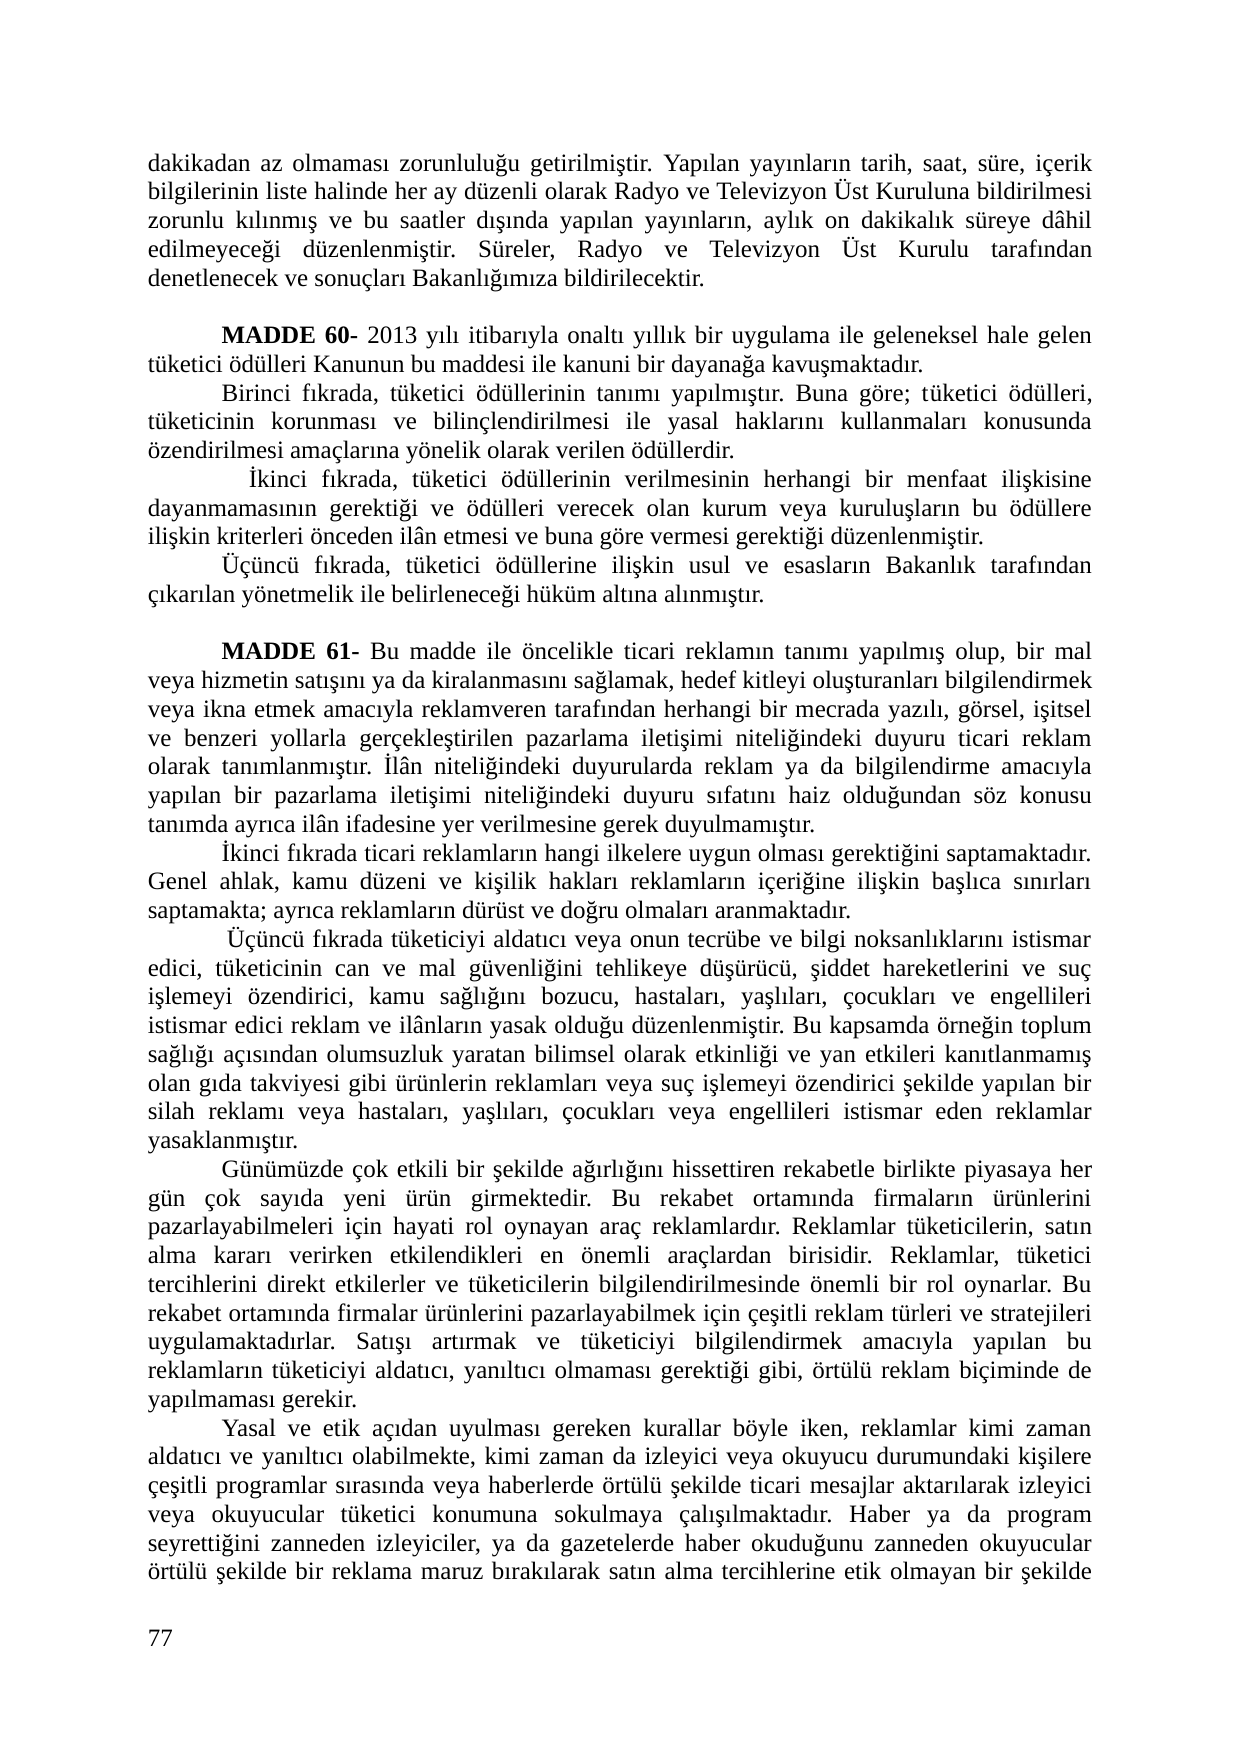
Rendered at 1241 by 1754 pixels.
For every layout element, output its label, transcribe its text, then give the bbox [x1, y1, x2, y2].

text MADDE 60- 2013 yılı itibarıyla onaltı yıllık bir uygulama ile geleneksel hale gelen tüketici ödülleri Kanunun bu maddesi ile kanuni bir dayanağa kavuşmaktadır. [148, 320, 1093, 378]
text Günümüzde çok etkili bir şekilde ağırlığını hissettiren rekabetle birlikte piyasaya her gün çok sayıda yeni ürün girmektedir. Bu rekabet ortamında firmaların ürünlerini pazarlayabilmeleri için hayati rol oynayan araç reklamlardır. Reklamlar tüketicilerin, satın alma kararı verirken etkilendikleri en önemli araçlardan birisidir. Reklamlar, tüketici tercihlerini direkt etkilerler ve tüketicilerin bilgilendirilmesinde önemli bir rol oynarlar. Bu rekabet ortamında firmalar ürünlerini pazarlayabilmek için çeşitli reklam türleri ve stratejileri uygulamaktadırlar. Satışı artırmak ve tüketiciyi bilgilendirmek amacıyla yapılan bu reklamların tüketiciyi aldatıcı, yanıltıcı olmaması gerektiği gibi, örtülü reklam biçiminde de yapılmaması gerekir. [148, 1154, 1093, 1413]
text İkinci fıkrada, tüketici ödüllerinin verilmesinin herhangi bir menfaat ilişkisine dayanmamasının gerektiği ve ödülleri verecek olan kurum veya kuruluşların bu ödüllere ilişkin kriterleri önceden ilân etmesi ve buna göre vermesi gerektiği düzenlenmiştir. [148, 464, 1093, 550]
text Üçüncü fıkrada tüketiciyi aldatıcı veya onun tecrübe ve bilgi noksanlıklarını istismar edici, tüketicinin can ve mal güvenliğini tehlikeye düşürücü, şiddet hareketlerini ve suç işlemeyi özendirici, kamu sağlığını bozucu, hastaları, yaşlıları, çocukları ve engellileri istismar edici reklam ve ilânların yasak olduğu düzenlenmiştir. Bu kapsamda örneğin toplum sağlığı açısından olumsuzluk yaratan bilimsel olarak etkinliği ve yan etkileri kanıtlanmamış olan gıda takviyesi gibi ürünlerin reklamları veya suç işlemeyi özendirici şekilde yapılan bir silah reklamı veya hastaları, yaşlıları, çocukları veya engellileri istismar eden reklamlar yasaklanmıştır. [148, 924, 1093, 1154]
text dakikadan az olmaması zorunluluğu getirilmiştir. Yapılan yayınların tarih, saat, süre, içerik bilgilerinin liste halinde her ay düzenli olarak Radyo ve Televizyon Üst Kuruluna bildirilmesi zorunlu kılınmış ve bu saatler dışında yapılan yayınların, aylık on dakikalık süreye dâhil edilmeyeceği düzenlenmiştir. Süreler, Radyo ve Televizyon Üst Kurulu tarafından denetlenecek ve sonuçları Bakanlığımıza bildirilecektir. [148, 148, 1093, 291]
text MADDE 61- Bu madde ile öncelikle ticari reklamın tanımı yapılmış olup, bir mal veya hizmetin satışını ya da kiralanmasını sağlamak, hedef kitleyi oluşturanları bilgilendirmek veya ikna etmek amacıyla reklamveren tarafından herhangi bir mecrada yazılı, görsel, işitsel ve benzeri yollarla gerçekleştirilen pazarlama iletişimi niteliğindeki duyuru ticari reklam olarak tanımlanmıştır. İlân niteliğindeki duyurularda reklam ya da bilgilendirme amacıyla yapılan bir pazarlama iletişimi niteliğindeki duyuru sıfatını haiz olduğundan söz konusu tanımda ayrıca ilân ifadesine yer verilmesine gerek duyulmamıştır. [148, 636, 1093, 838]
text İkinci fıkrada ticari reklamların hangi ilkelere uygun olması gerektiğini saptamaktadır. Genel ahlak, kamu düzeni ve kişilik hakları reklamların içeriğine ilişkin başlıca sınırları saptamakta; ayrıca reklamların dürüst ve doğru olmaları aranmaktadır. [148, 838, 1093, 924]
text Birinci fıkrada, tüketici ödüllerinin tanımı yapılmıştır. Buna göre; tüketici ödülleri, tüketicinin korunması ve bilinçlendirilmesi ile yasal haklarını kullanmaları konusunda özendirilmesi amaçlarına yönelik olarak verilen ödüllerdir. [148, 378, 1093, 464]
text Yasal ve etik açıdan uyulması gereken kurallar böyle iken, reklamlar kimi zaman aldatıcı ve yanıltıcı olabilmekte, kimi zaman da izleyici veya okuyucu durumundaki kişilere çeşitli programlar sırasında veya haberlerde örtülü şekilde ticari mesajlar aktarılarak izleyici veya okuyucular tüketici konumuna sokulmaya çalışılmaktadır. Haber ya da program seyrettiğini zanneden izleyiciler, ya da gazetelerde haber okuduğunu zanneden okuyucular örtülü şekilde bir reklama maruz bırakılarak satın alma tercihlerine etik olmayan bir şekilde [148, 1413, 1093, 1585]
text Üçüncü fıkrada, tüketici ödüllerine ilişkin usul ve esasların Bakanlık tarafından çıkarılan yönetmelik ile belirleneceği hüküm altına alınmıştır. [148, 550, 1093, 608]
